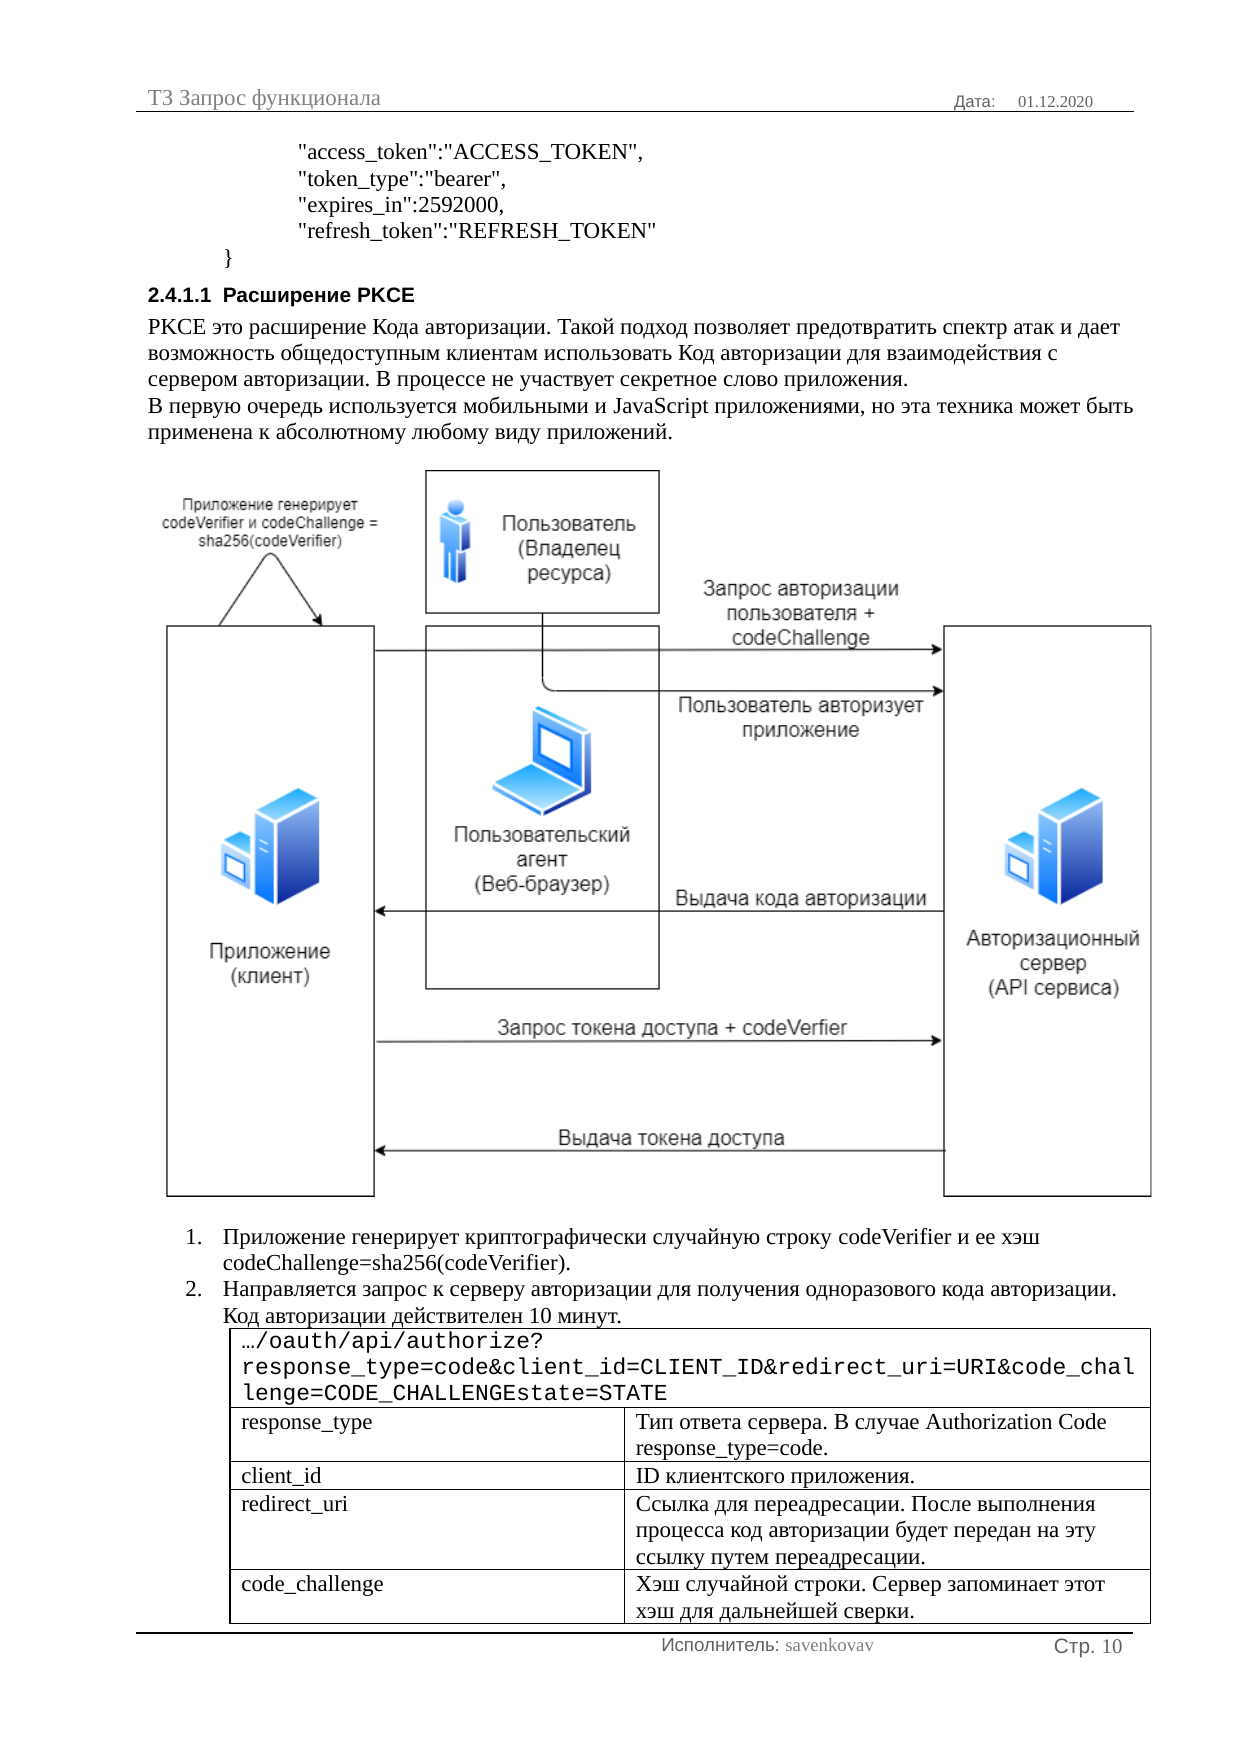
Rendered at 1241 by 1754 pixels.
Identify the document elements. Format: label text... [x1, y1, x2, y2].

text } [223, 244, 1152, 270]
table_cell Ссылка для переадресации. После выполнения процесса код авторизации будет передан на эту ссылку путем переадресации. [625, 1490, 1150, 1569]
table_cell redirect_uri [231, 1490, 624, 1569]
text PKCE это расширение Кода авторизации. Такой подход позволяет предотвратить спектр атак и дает возможность общедоступным клиентам использовать Код авторизации для взаимодействия с сервером авторизации. В процессе не участвует секретное слово приложения. [148, 313, 1152, 392]
subtitle Расширение PKCE [148, 282, 1152, 306]
table_cell Хэш случайной строки. Сервер запоминает этот хэш для дальнейшей сверки. [625, 1570, 1150, 1623]
table_cell code_challenge [231, 1570, 624, 1623]
table_cell client_id [231, 1462, 624, 1489]
table_header …/oauth/api/authorize?response_type=code&client_id=CLIENT_ID&redirect_uri=URI&code_challenge=CODE_CHALLENGEstate=STATE [231, 1329, 1150, 1407]
list Приложение генерирует криптографически случайную строку codeVerifier и ее хэш codeChallenge=sha256(codeVerifier). [185, 1223, 1152, 1275]
text "access_token":"ACCESS_TOKEN", [223, 138, 1152, 164]
text "refresh_token":"REFRESH_TOKEN" [223, 217, 1152, 244]
text "token_type":"bearer", [223, 164, 1152, 191]
text "expires_in":2592000, [223, 191, 1152, 217]
table_cell response_type [231, 1408, 624, 1461]
table_cell ID клиентского приложения. [625, 1462, 1150, 1489]
table_cell Тип ответа сервера. В случае Authorization Code response_type=code. [625, 1408, 1150, 1461]
text В первую очередь используется мобильными и JavaScript приложениями, но эта техника может быть применена к абсолютному любому виду приложений. [148, 392, 1152, 444]
list Направляется запрос к серверу авторизации для получения одноразового кода авторизации. Код авторизации действителен 10 минут. [185, 1275, 1152, 1328]
